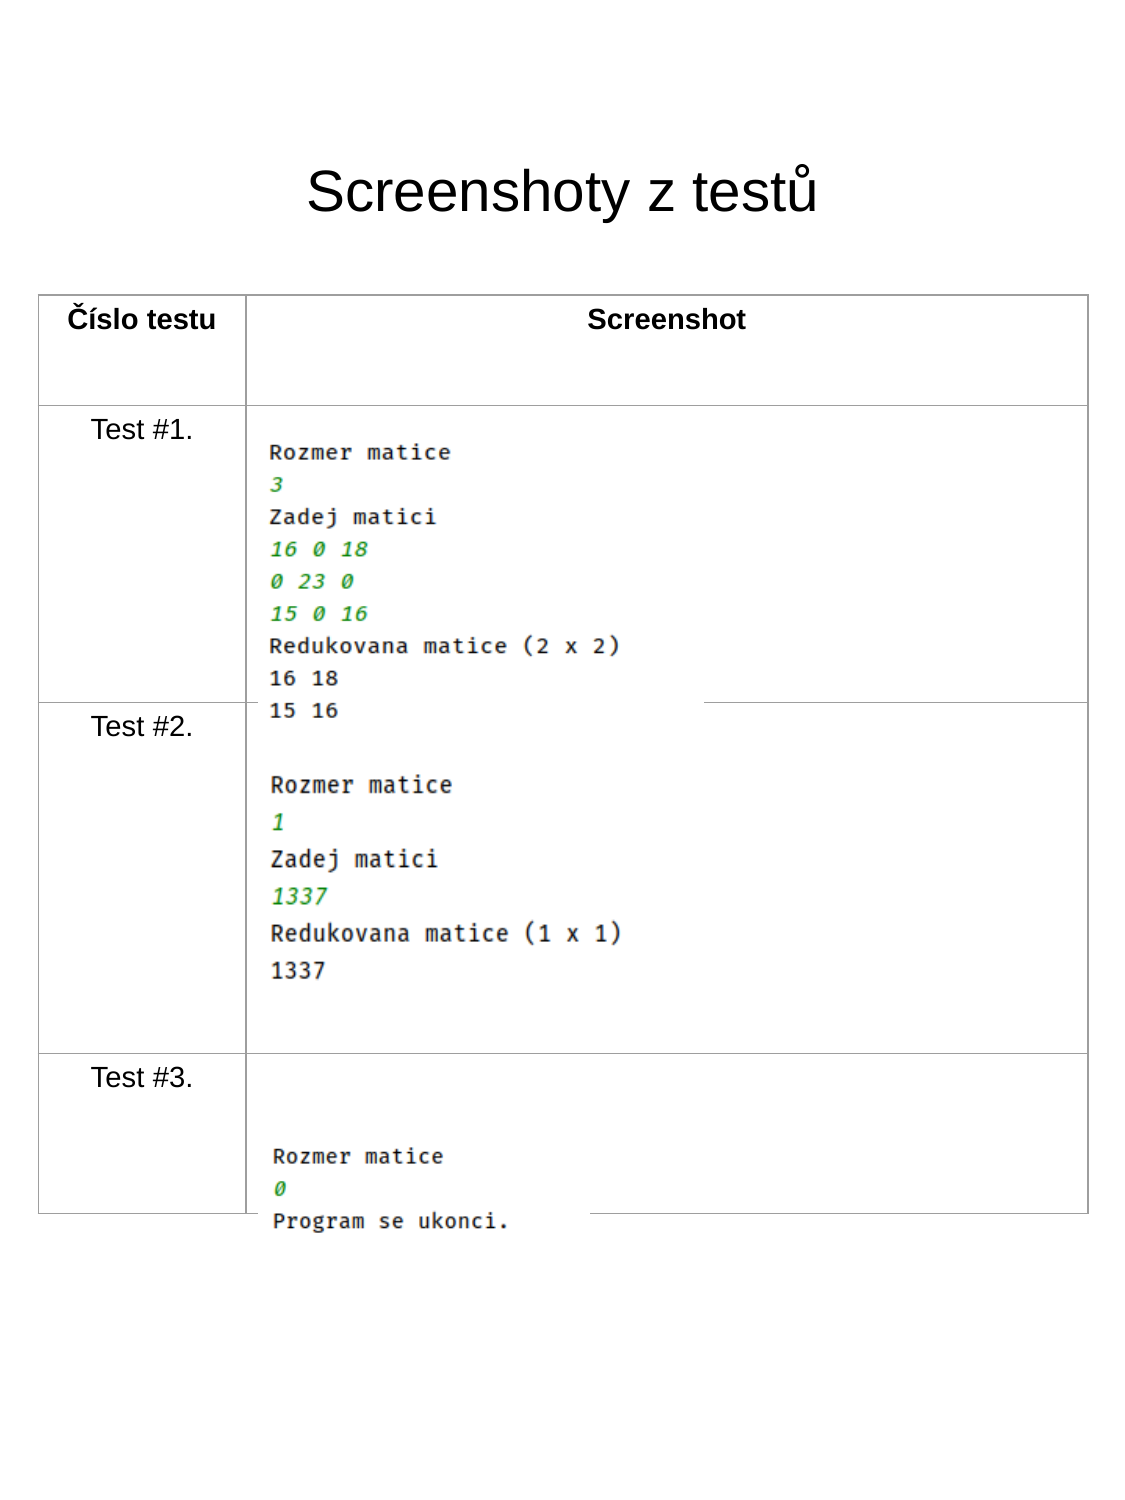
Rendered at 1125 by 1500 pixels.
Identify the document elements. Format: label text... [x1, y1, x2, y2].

table_cell [247, 1054, 1087, 1213]
table_cell Test #1. [39, 406, 245, 702]
table_cell Test #3. [39, 1054, 245, 1213]
picture [258, 763, 754, 1002]
table_cell [247, 406, 1087, 702]
picture [258, 429, 704, 737]
table_cell [247, 703, 1087, 1053]
table_header Screenshot [247, 296, 1087, 405]
table_header Číslo testu [39, 296, 245, 405]
text_box Screenshoty z testů [38, 129, 1088, 294]
table_cell Test #2. [39, 703, 245, 1053]
picture [258, 1130, 590, 1252]
